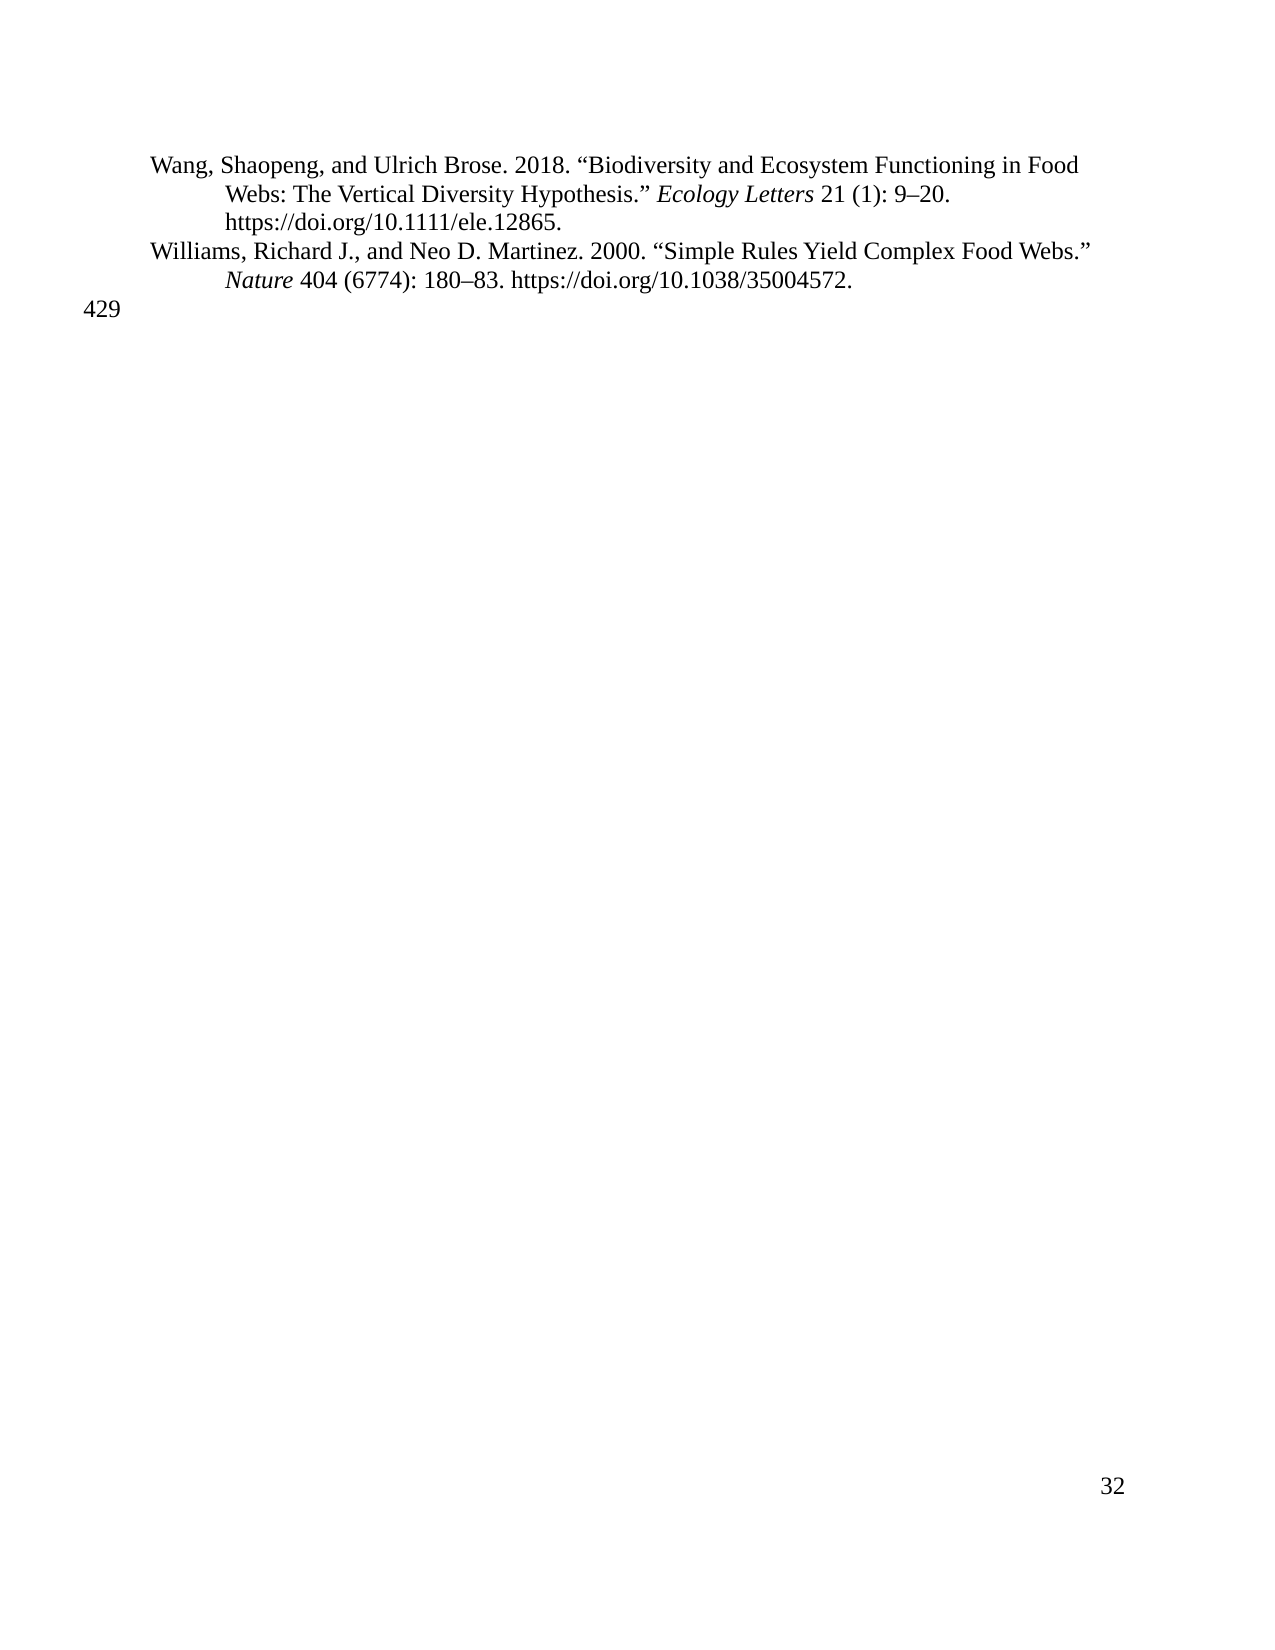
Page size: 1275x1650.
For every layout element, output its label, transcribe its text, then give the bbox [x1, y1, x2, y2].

text Williams, Richard J., and Neo D. Martinez. 2000. “Simple Rules Yield Complex Food Webs.” Nature 404 (6774): 180–83. https://doi.org/10.1038/35004572. [150, 236, 1125, 294]
text Wang, Shaopeng, and Ulrich Brose. 2018. “Biodiversity and Ecosystem Functioning in Food Webs: The Vertical Diversity Hypothesis.” Ecology Letters 21 (1): 9–20. https://doi.org/10.1111/ele.12865. [150, 150, 1125, 236]
